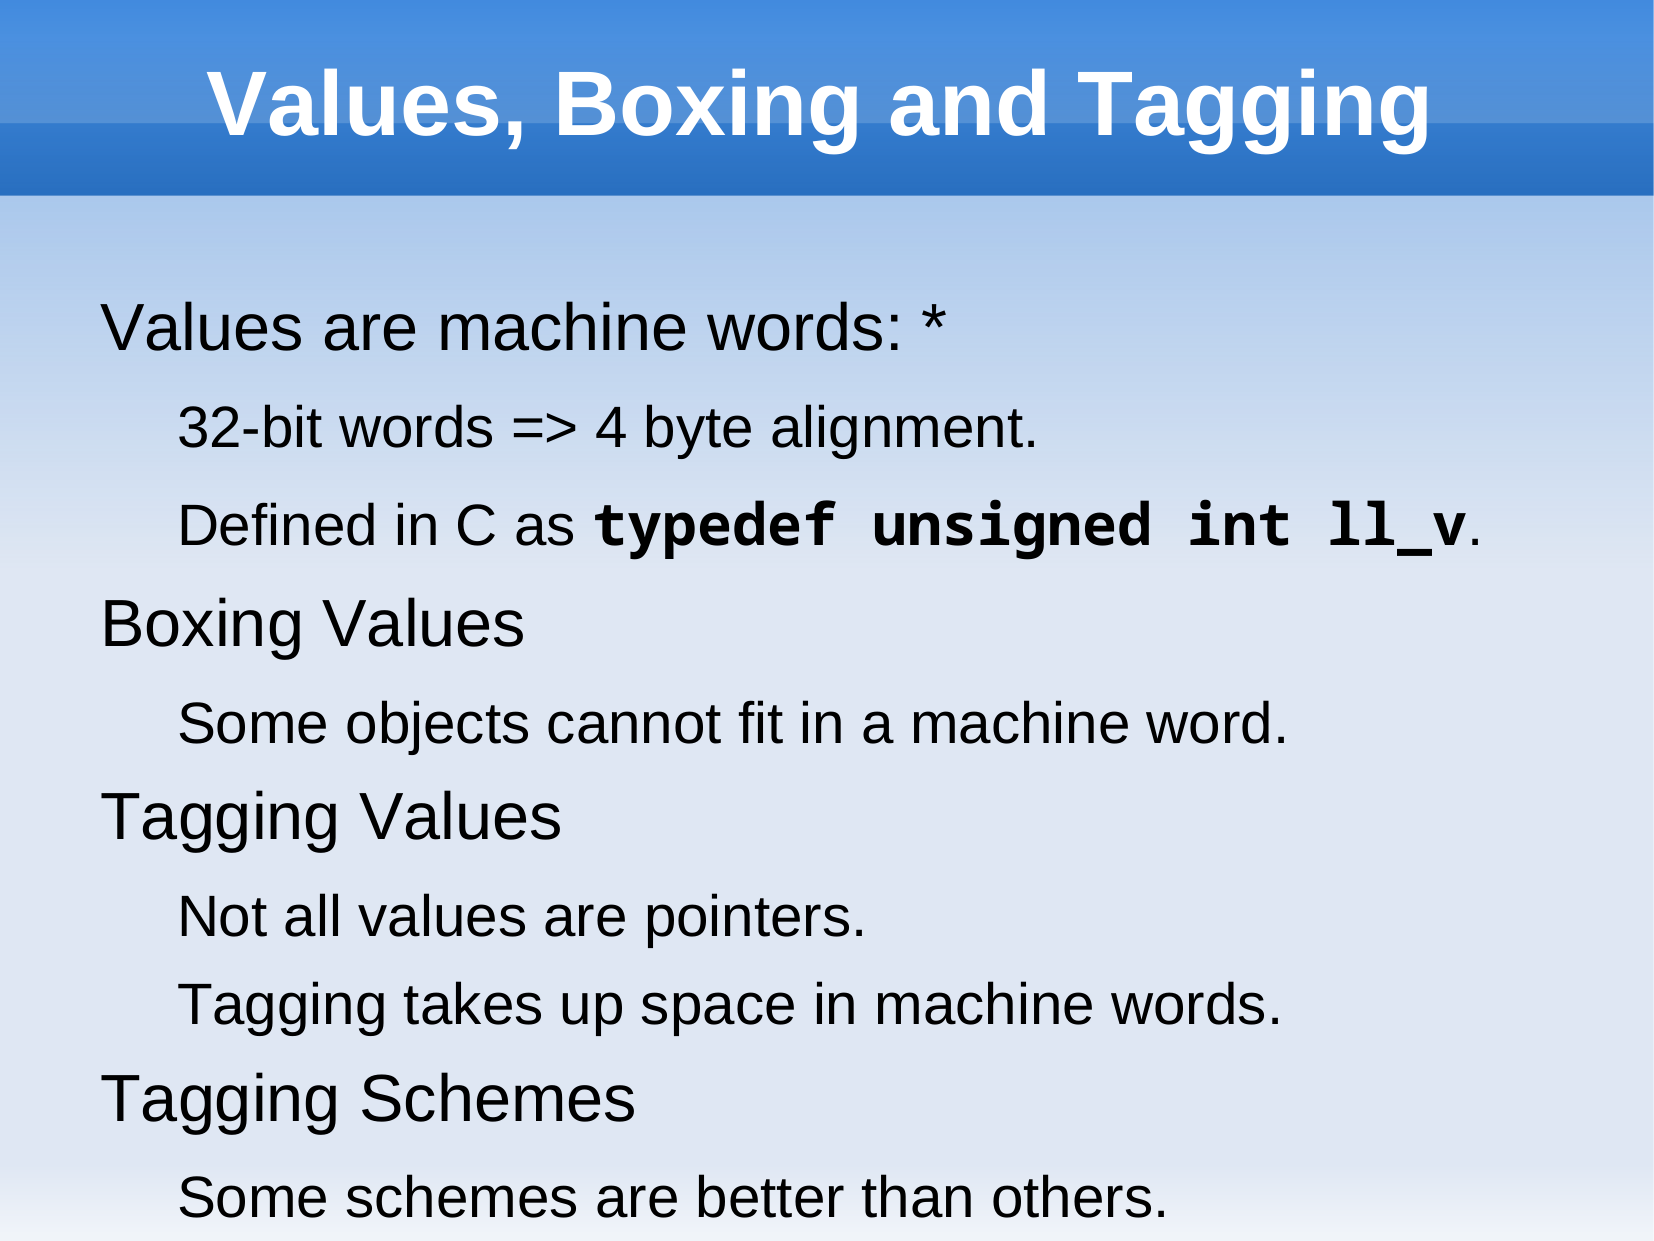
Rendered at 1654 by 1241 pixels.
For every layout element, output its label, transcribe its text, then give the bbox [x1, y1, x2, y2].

picture [0, 0, 1654, 1241]
title Values, Boxing and Tagging [76, 7, 1565, 200]
list Values are machine words: * 32-bit words => 4 byte alignment. Defined in C as typedef unsigned int ll_v. Boxing Values Some objects cannot fit in a machine word. Tagging Values Not all values are pointers. Tagging takes up space in machine words. Tagging Schemes Some schemes are better than others. [82, 290, 1571, 1222]
